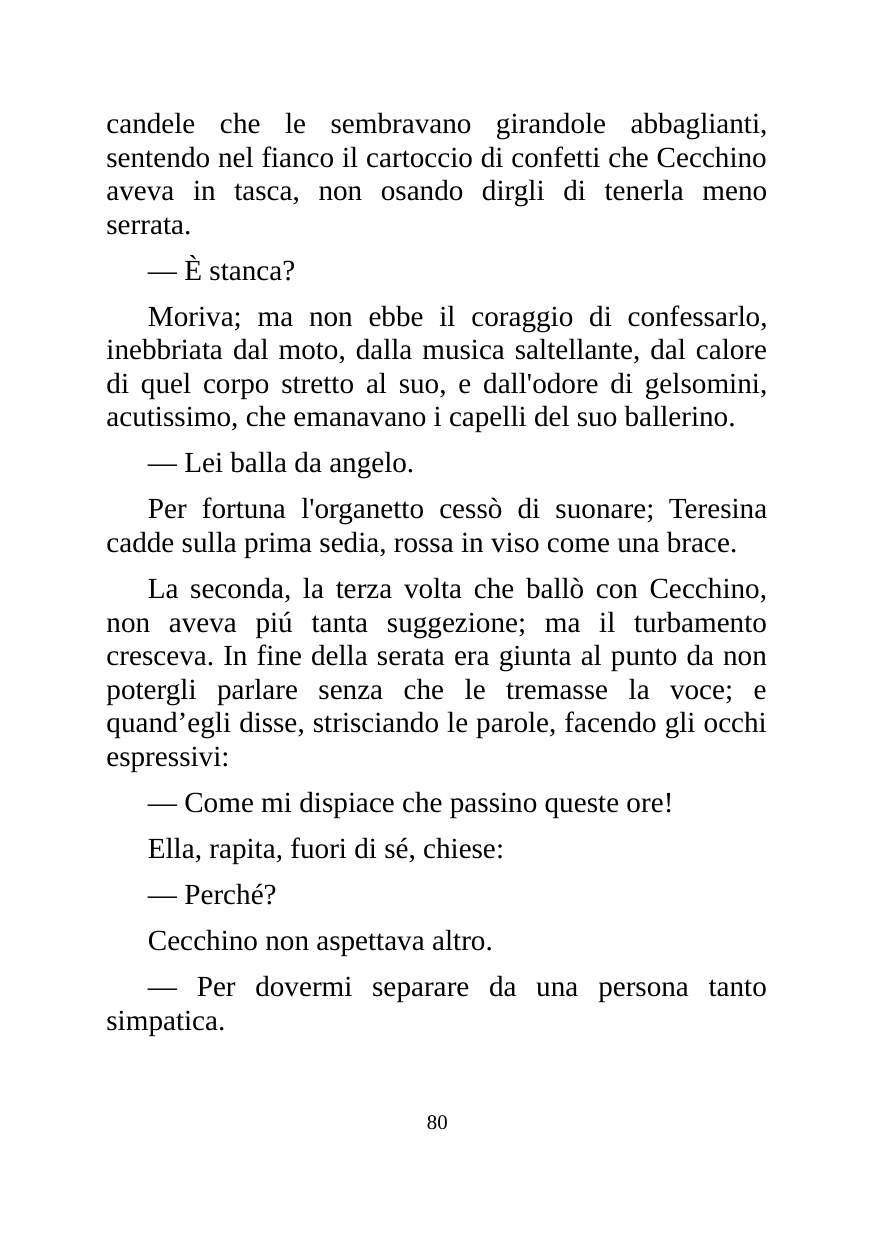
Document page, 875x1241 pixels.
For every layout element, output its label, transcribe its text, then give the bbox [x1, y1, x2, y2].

text — Come mi dispiace che passino queste ore! [106, 785, 768, 818]
text candele che le sembravano girandole abbaglianti, sentendo nel fianco il cartoccio di confetti che Cecchino aveva in tasca, non osando dirgli di tenerla meno serrata. [106, 106, 768, 240]
text La seconda, la terza volta che ballò con Cecchino, non aveva piú tanta suggezione; ma il turbamento cresceva. In fine della serata era giunta al punto da non potergli parlare senza che le tremasse la voce; e quand’egli disse, strisciando le parole, facendo gli occhi espressivi: [106, 571, 768, 772]
text Per fortuna l'organetto cessò di suonare; Teresina cadde sulla prima sedia, rossa in viso come una brace. [106, 492, 768, 559]
text — Per dovermi separare da una persona tanto simpatica. [106, 969, 768, 1036]
text — È stanca? [106, 253, 768, 286]
text Ella, rapita, fuori di sé, chiese: [106, 831, 768, 864]
text — Lei balla da angelo. [106, 446, 768, 479]
text Moriva; ma non ebbe il coraggio di confessarlo, inebbriata dal moto, dalla musica saltellante, dal calore di quel corpo stretto al suo, e dall'odore di gelsomini, acutissimo, che emanavano i capelli del suo ballerino. [106, 299, 768, 433]
text — Perché? [106, 877, 768, 911]
text Cecchino non aspettava altro. [106, 923, 768, 957]
